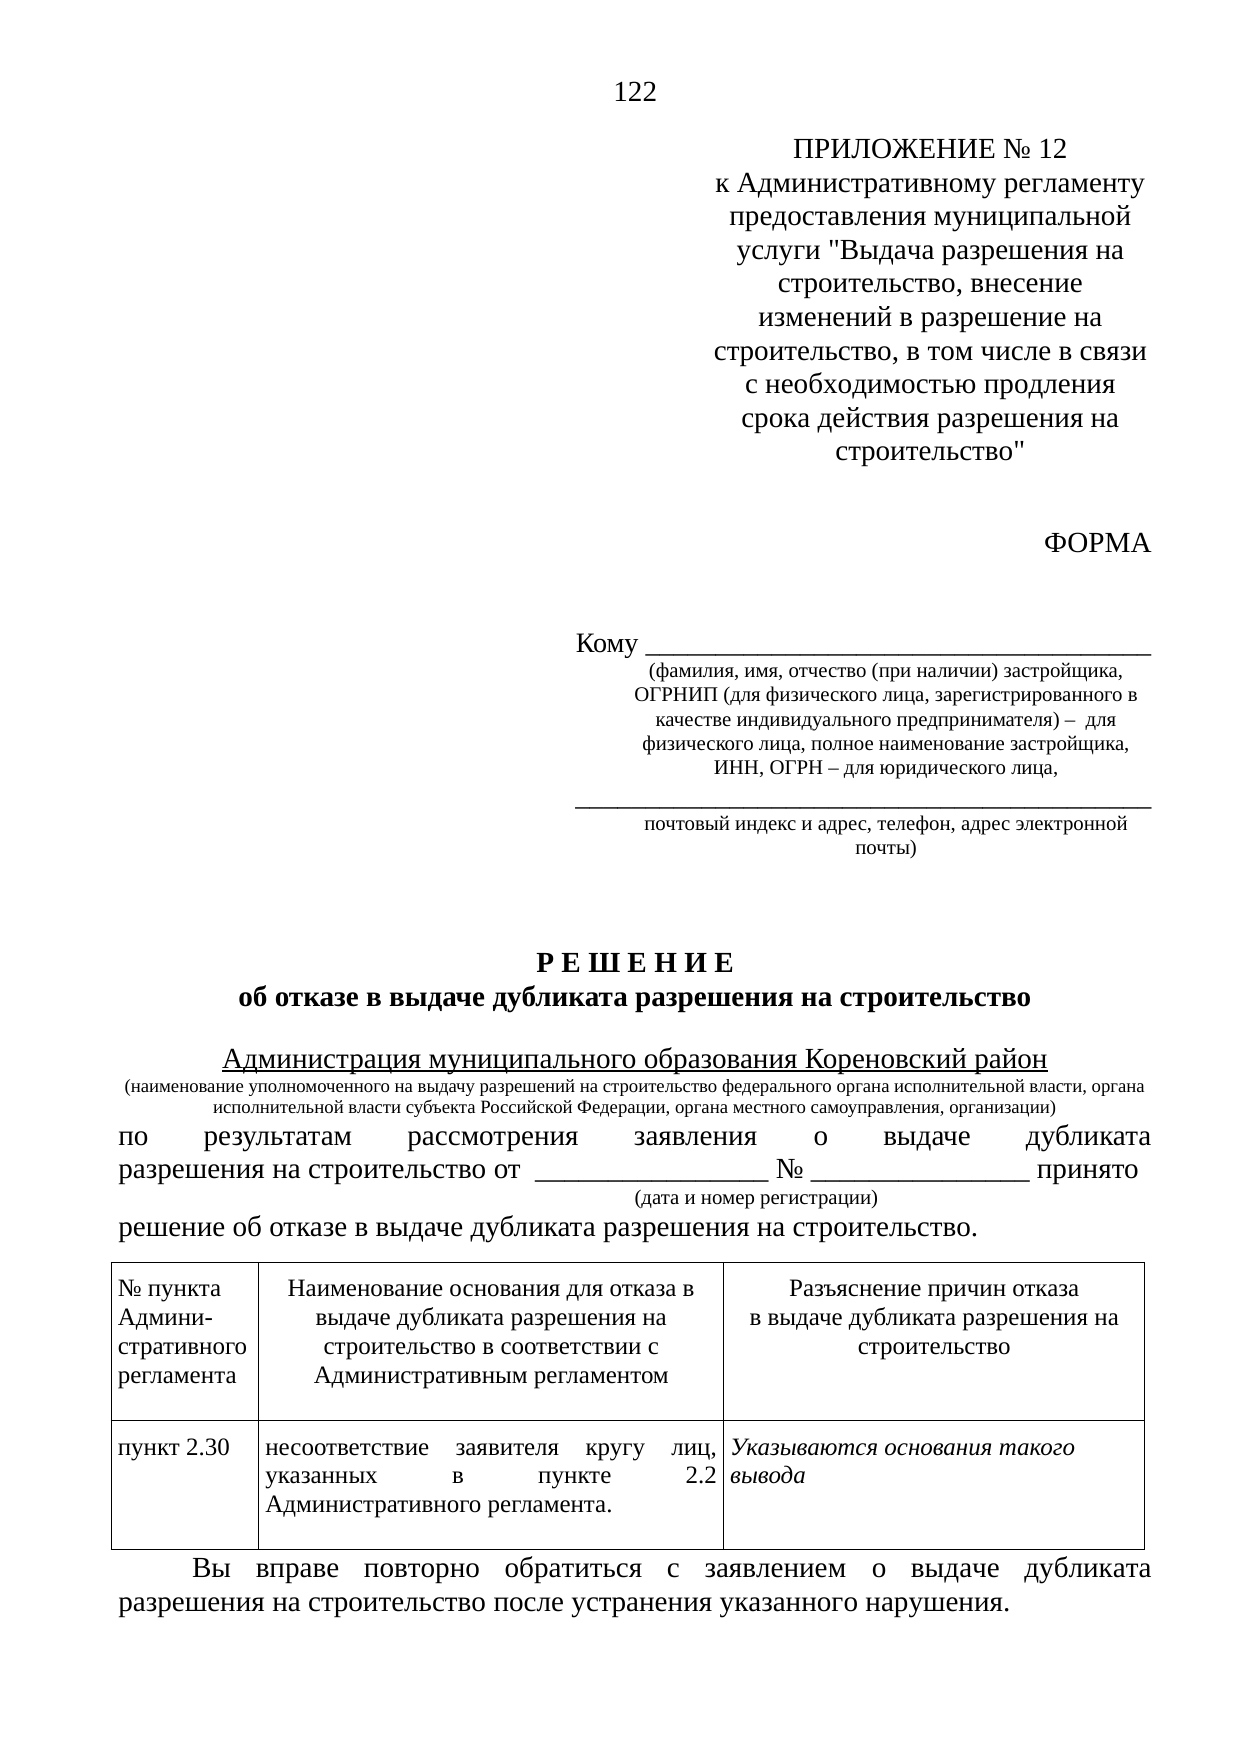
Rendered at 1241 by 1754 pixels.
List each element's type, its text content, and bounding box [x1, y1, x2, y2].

text Вы вправе повторно обратиться с заявлением о выдаче дубликата разрешения на строительство после устранения указанного нарушения. [118, 1550, 1152, 1617]
subtitle Кому ____________________________________ [118, 626, 1152, 658]
text по результатам рассмотрения заявления о выдаче дубликата разрешения на строительство от ________________ № _______________ принято [118, 1118, 1152, 1185]
text (фамилия, имя, отчество (при наличии) застройщика, ОГРНИП (для физического лица, зарегистрированного в качестве индивидуального предпринимателя) – для физического лица, полное наименование застройщика, ИНН, ОГРН – для юридического лица, [620, 658, 1152, 779]
text почтовый индекс и адрес, телефон, адрес электронной почты) [620, 811, 1152, 859]
text Администрация муниципального образования Кореновский район [118, 1041, 1152, 1075]
subtitle ПРИЛОЖЕНИЕ № 12 [709, 131, 1152, 165]
table_cell Указываются основания такого вывода [724, 1421, 1144, 1549]
text (наименование уполномоченного на выдачу разрешений на строительство федерального органа исполнительной власти, органа исполнительной власти субъекта Российской Федерации, органа местного самоуправления, организации) [118, 1075, 1152, 1118]
table_cell несоответствие заявителя кругу лиц, указанных в пункте 2.2 Административного регламента. [259, 1421, 723, 1549]
text к Административному регламенту предоставления муниципальной услуги "Выдача разрешения на строительство, внесение изменений в разрешение на строительство, в том числе в связи с необходимостью продления срока действия разрешения на строительство" [709, 165, 1152, 467]
table_header Разъяснение причин отказа в выдаче дубликата разрешения на строительство [724, 1263, 1144, 1420]
text решение об отказе в выдаче дубликата разрешения на строительство. [118, 1209, 1152, 1243]
text (дата и номер регистрации) [561, 1185, 1152, 1209]
text Р Е Ш Е Н И Е об отказе в выдаче дубликата разрешения на строительство [118, 945, 1152, 1012]
table_cell пункт 2.30 [112, 1421, 258, 1549]
text ФОРМА [709, 525, 1152, 559]
text _________________________________________ [118, 779, 1152, 811]
table_header Наименование основания для отказа в выдаче дубликата разрешения на строительство в соответствии с Административным регламентом [259, 1263, 723, 1420]
table_header № пункта Админи-стративного регламента [112, 1263, 258, 1420]
